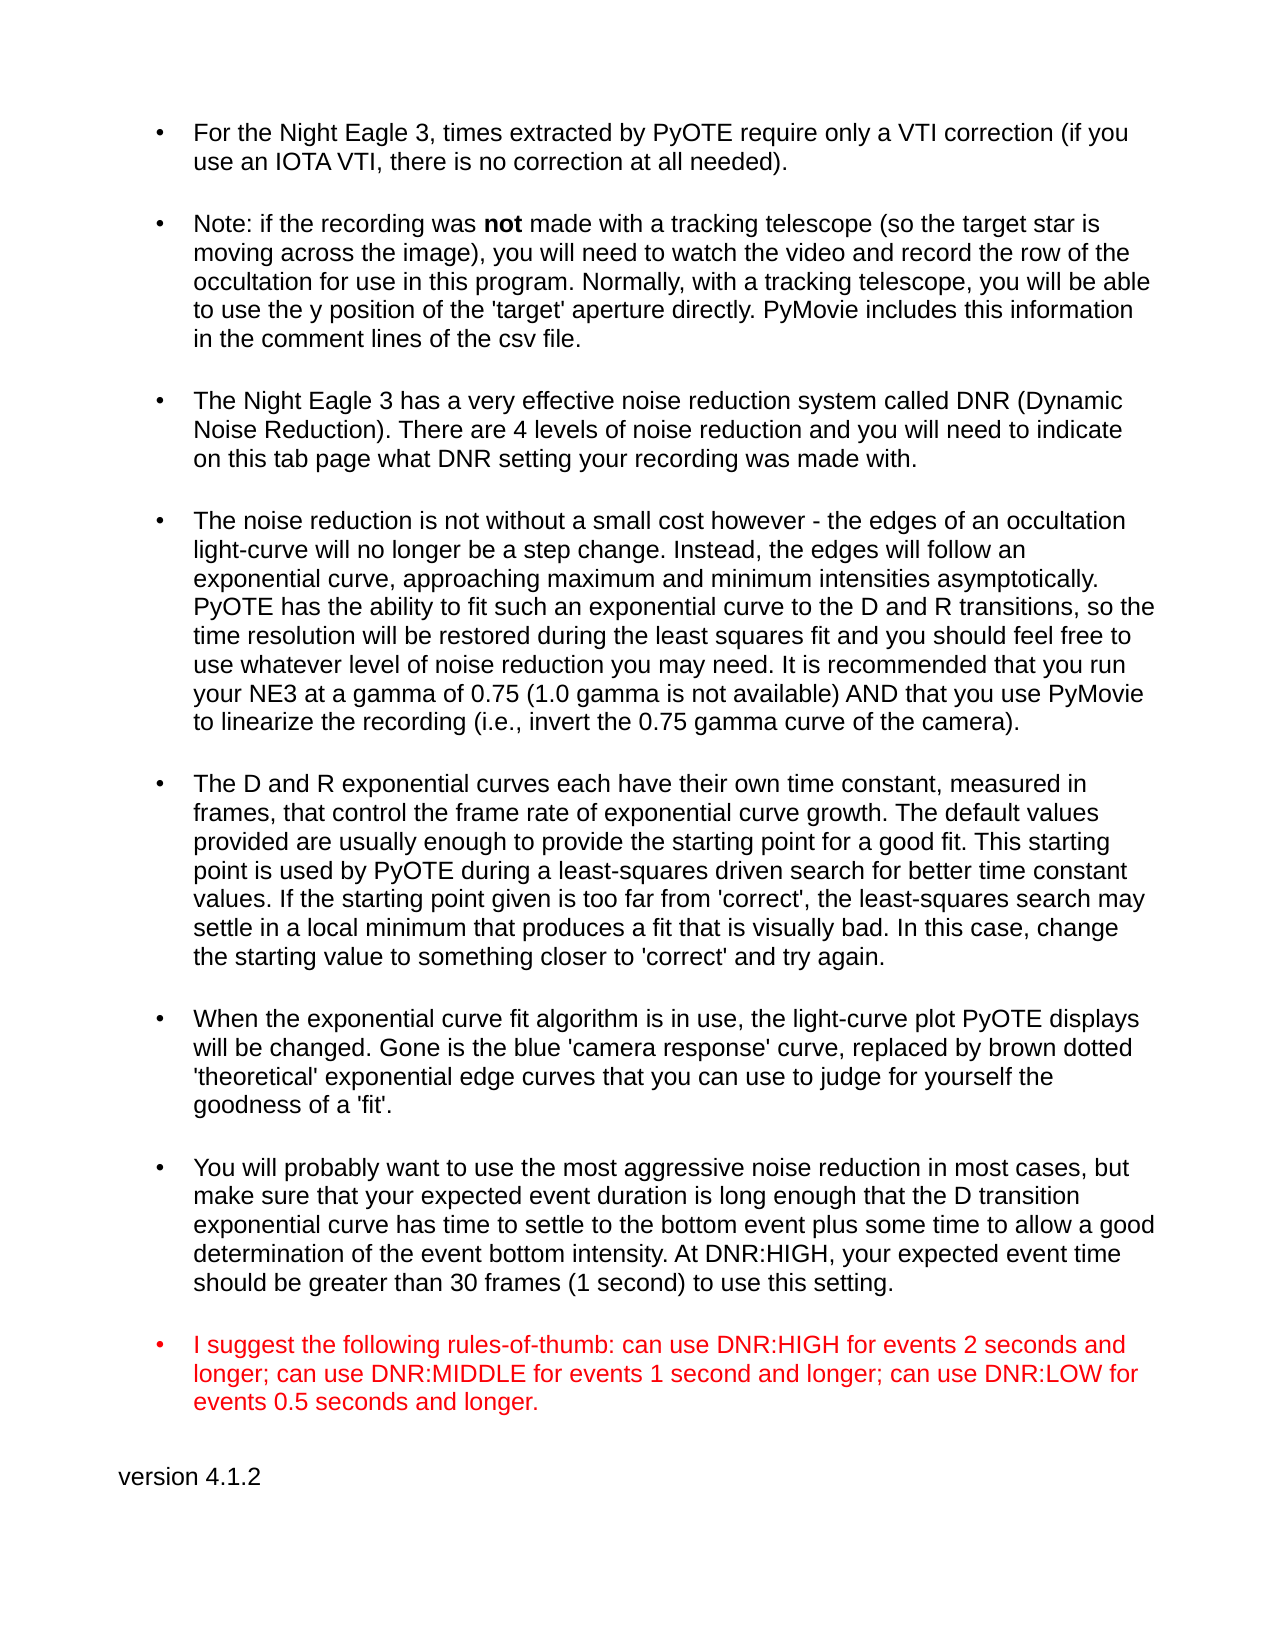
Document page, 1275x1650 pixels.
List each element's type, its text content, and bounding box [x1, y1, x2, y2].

text version 4.1.2 [118, 1461, 1157, 1490]
list For the Night Eagle 3, times extracted by PyOTE require only a VTI correction (if you use an IOTA VTI, there is no correction at all needed). [156, 118, 1157, 176]
list I suggest the following rules-of-thumb: can use DNR:HIGH for events 2 seconds and longer; can use DNR:MIDDLE for events 1 second and longer; can use DNR:LOW for events 0.5 seconds and longer. [156, 1330, 1157, 1416]
list The D and R exponential curves each have their own time constant, measured in frames, that control the frame rate of exponential curve growth. The default values provided are usually enough to provide the starting point for a good fit. This starting point is used by PyOTE during a least-squares driven search for better time constant values. If the starting point given is too far from 'correct', the least-squares search may settle in a local minimum that produces a fit that is visually bad. In this case, change the starting value to something closer to 'correct' and try again. [156, 769, 1157, 971]
list Note: if the recording was not made with a tracking telescope (so the target star is moving across the image), you will need to watch the video and record the row of the occultation for use in this program. Normally, with a tracking telescope, you will be able to use the y position of the 'target' aperture directly. PyMovie includes this information in the comment lines of the csv file. [156, 209, 1157, 353]
list You will probably want to use the most aggressive noise reduction in most cases, but make sure that your expected event duration is long enough that the D transition exponential curve has time to settle to the bottom event plus some time to allow a good determination of the event bottom intensity. At DNR:HIGH, your expected event time should be greater than 30 frames (1 second) to use this setting. [156, 1152, 1157, 1296]
list The Night Eagle 3 has a very effective noise reduction system called DNR (Dynamic Noise Reduction). There are 4 levels of noise reduction and you will need to indicate on this tab page what DNR setting your recording was made with. [156, 386, 1157, 473]
list The noise reduction is not without a small cost however - the edges of an occultation light-curve will no longer be a step change. Instead, the edges will follow an exponential curve, approaching maximum and minimum intensities asymptotically. PyOTE has the ability to fit such an exponential curve to the D and R transitions, so the time resolution will be restored during the least squares fit and you should feel free to use whatever level of noise reduction you may need. It is recommended that you run your NE3 at a gamma of 0.75 (1.0 gamma is not available) AND that you use PyMovie to linearize the recording (i.e., invert the 0.75 gamma curve of the camera). [156, 506, 1157, 736]
list When the exponential curve fit algorithm is in use, the light-curve plot PyOTE displays will be changed. Gone is the blue 'camera response' curve, replaced by brown dotted 'theoretical' exponential edge curves that you can use to judge for yourself the goodness of a 'fit'. [156, 1004, 1157, 1119]
